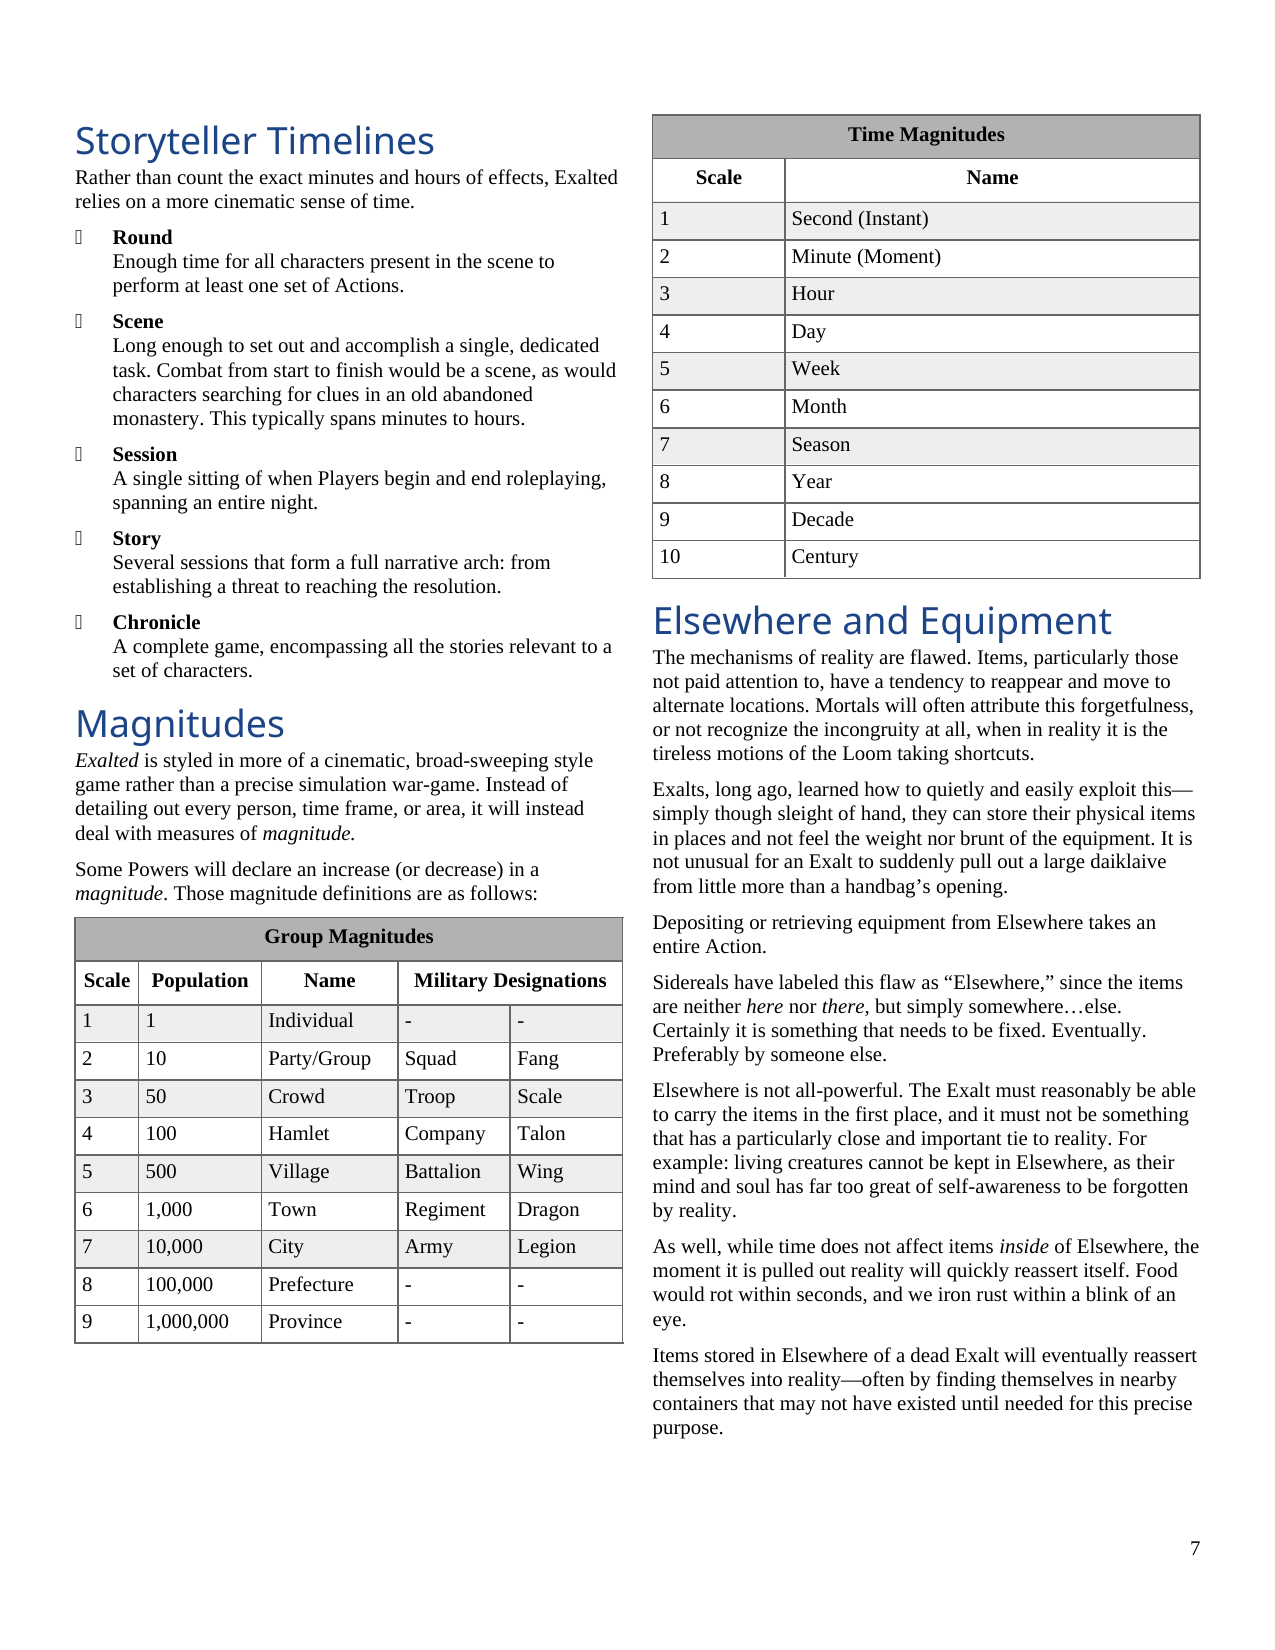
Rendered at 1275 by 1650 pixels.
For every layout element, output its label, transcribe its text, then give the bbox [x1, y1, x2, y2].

table_cell Battalion [399, 1156, 509, 1192]
table_cell Crowd [262, 1081, 397, 1117]
list Round Enough time for all characters present in the scene to perform at least one set of Actions. [75, 225, 622, 297]
table_cell Minute (Moment) [786, 241, 1199, 277]
table_cell 7 [76, 1231, 138, 1267]
table_cell - [511, 1306, 622, 1342]
table_cell 2 [653, 241, 784, 277]
table_header Time Magnitudes [653, 116, 1199, 158]
text Some Powers will declare an increase (or decrease) in a magnitude. Those magnitude definitions are as follows: [75, 856, 622, 904]
text Depositing or retrieving equipment from Elsewhere takes an entire Action. [652, 909, 1200, 958]
table_cell Hamlet [262, 1118, 397, 1154]
table_cell 100,000 [139, 1269, 261, 1305]
table_cell Legion [511, 1231, 622, 1267]
table_cell 1 [653, 203, 784, 239]
table_cell Scale [76, 962, 138, 1004]
table_cell Province [262, 1306, 397, 1342]
table_cell 4 [653, 316, 784, 352]
table_cell 10 [139, 1043, 261, 1079]
table_cell Troop [399, 1081, 509, 1117]
table_cell Fang [511, 1043, 622, 1079]
table_cell 4 [76, 1118, 138, 1154]
table_cell - [399, 1006, 509, 1041]
text Sidereals have labeled this flaw as “Elsewhere,” since the items are neither here nor there, but simply somewhere…else. Certainly it is something that needs to be fixed. Eventually. Preferably by someone else. [652, 970, 1200, 1066]
table_cell 3 [653, 278, 784, 314]
table_cell 9 [76, 1306, 138, 1342]
text Rather than count the exact minutes and hours of effects, Exalted relies on a more cinematic sense of time. [75, 165, 622, 213]
table_cell Prefecture [262, 1269, 397, 1305]
table_cell Season [786, 429, 1199, 464]
table_cell Talon [511, 1118, 622, 1154]
table_cell Second (Instant) [786, 203, 1199, 239]
table_cell 100 [139, 1118, 261, 1154]
text The mechanisms of reality are flawed. Items, particularly those not paid attention to, have a tendency to reappear and move to alternate locations. Mortals will often attribute this forgetfulness, or not recognize the incongruity at all, when in reality it is the tireless motions of the Loom taking shortcuts. [652, 645, 1200, 765]
table_cell Year [786, 466, 1199, 502]
table_cell 6 [76, 1193, 138, 1229]
text Exalts, long ago, learned how to quietly and easily exploit this—simply though sleight of hand, they can store their physical items in places and not feel the weight nor brunt of the equipment. It is not unusual for an Exalt to suddenly pull out a large daiklaive from little more than a handbag’s opening. [652, 777, 1200, 898]
table_cell 2 [76, 1043, 138, 1079]
table_cell 1 [139, 1006, 261, 1041]
table_cell Village [262, 1156, 397, 1192]
table_cell 8 [76, 1269, 138, 1305]
table_cell Scale [653, 159, 784, 201]
table_cell 9 [653, 504, 784, 540]
table_cell Individual [262, 1006, 397, 1041]
table_cell 6 [653, 391, 784, 427]
table_cell City [262, 1231, 397, 1267]
table_cell 500 [139, 1156, 261, 1192]
list Session A single sitting of when Players begin and end roleplaying, spanning an entire night. [75, 442, 622, 514]
text As well, while time does not affect items inside of Elsewhere, the moment it is pulled out reality will quickly reassert itself. Food would rot within seconds, and we iron rust within a blink of an eye. [652, 1234, 1200, 1331]
table_cell Century [786, 541, 1199, 577]
table_cell Regiment [399, 1193, 509, 1229]
subtitle Elsewhere and Equipment [652, 594, 1200, 645]
table_cell Name [786, 159, 1199, 201]
table_cell Month [786, 391, 1199, 427]
list Chronicle A complete game, encompassing all the stories relevant to a set of characters. [75, 610, 622, 682]
table_cell 3 [76, 1081, 138, 1117]
table_cell 10,000 [139, 1231, 261, 1267]
table_cell - [511, 1269, 622, 1305]
text Exalted is styled in more of a cinematic, broad-sweeping style game rather than a precise simulation war-game. Instead of detailing out every person, time frame, or area, it will instead deal with measures of magnitude. [75, 748, 622, 844]
table_cell 1 [76, 1006, 138, 1041]
table_cell Wing [511, 1156, 622, 1192]
subtitle Storyteller Timelines [75, 114, 622, 165]
table_cell Squad [399, 1043, 509, 1079]
list Scene Long enough to set out and accomplish a single, dedicated task. Combat from start to finish would be a scene, as would characters searching for clues in an old abandoned monastery. This typically spans minutes to hours. [75, 309, 622, 430]
table_cell Population [139, 962, 261, 1004]
table_cell Name [262, 962, 397, 1004]
table_cell 10 [653, 541, 784, 577]
table_cell Hour [786, 278, 1199, 314]
table_cell Town [262, 1193, 397, 1229]
table_cell Army [399, 1231, 509, 1267]
table_cell 1,000 [139, 1193, 261, 1229]
subtitle Magnitudes [75, 697, 622, 748]
table_cell Company [399, 1118, 509, 1154]
table_cell - [511, 1006, 622, 1041]
table_cell Decade [786, 504, 1199, 540]
table_cell Dragon [511, 1193, 622, 1229]
text Elsewhere is not all-powerful. The Exalt must reasonably be able to carry the items in the first place, and it must not be something that has a particularly close and important tie to reality. For example: living creatures cannot be kept in Elsewhere, as their mind and soul has far too great of self-awareness to be forgotten by reality. [652, 1078, 1200, 1222]
list Story Several sessions that form a full narrative arch: from establishing a threat to reaching the resolution. [75, 526, 622, 598]
table_cell Military Designations [399, 962, 622, 1004]
table_cell - [399, 1306, 509, 1342]
table_cell Week [786, 353, 1199, 389]
text Items stored in Elsewhere of a dead Exalt will eventually reassert themselves into reality—often by finding themselves in nearby containers that may not have existed until needed for this precise purpose. [652, 1342, 1200, 1439]
table_cell 7 [653, 429, 784, 464]
table_cell Scale [511, 1081, 622, 1117]
table_cell 1,000,000 [139, 1306, 261, 1342]
table_cell 5 [653, 353, 784, 389]
table_cell - [399, 1269, 509, 1305]
table_header Group Magnitudes [76, 918, 622, 960]
table_cell Party/Group [262, 1043, 397, 1079]
table_cell 8 [653, 466, 784, 502]
table_cell Day [786, 316, 1199, 352]
table_cell 50 [139, 1081, 261, 1117]
table_cell 5 [76, 1156, 138, 1192]
